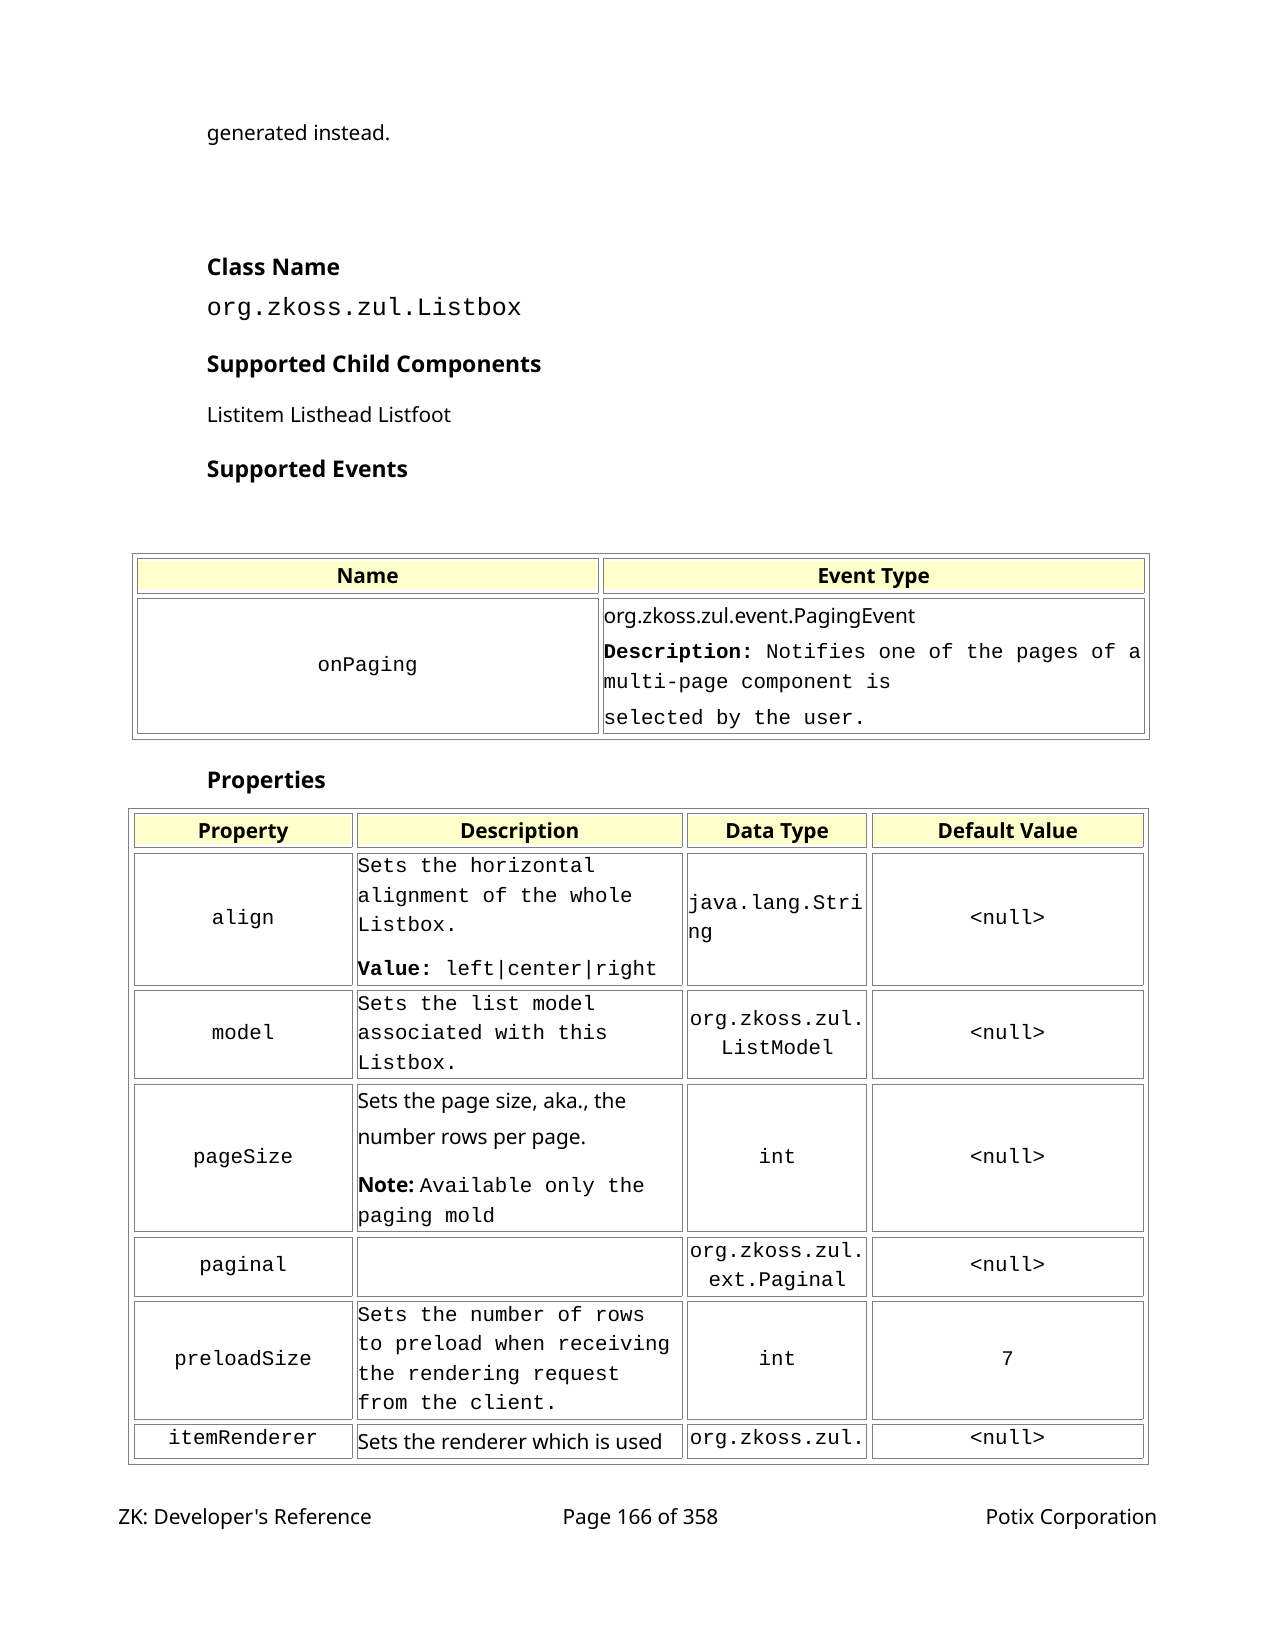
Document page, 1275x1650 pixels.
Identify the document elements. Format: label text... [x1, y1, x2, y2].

subtitle Supported Events [207, 453, 1157, 484]
subtitle Class Name [207, 251, 1157, 282]
table_header Description [354, 809, 685, 847]
table_cell <null> [869, 1231, 1146, 1296]
text org.zkoss.zul.Listbox [207, 294, 1157, 323]
text generated instead. [207, 118, 1157, 146]
table_cell [354, 1231, 685, 1296]
table_cell Sets the list model associated with this Listbox. [354, 985, 685, 1078]
table_cell Sets the renderer which is used [354, 1419, 685, 1458]
table_cell [358, 1238, 682, 1296]
table_cell onPaging [134, 593, 600, 733]
table_cell Sets the number of rows to preload when receiving the rendering request from the client. [354, 1296, 685, 1418]
table_cell <null> [869, 1419, 1146, 1458]
table_cell <null> [869, 1078, 1146, 1231]
table_cell <null> [869, 847, 1146, 985]
table_cell pageSize [131, 1078, 354, 1231]
table_cell org.zkoss.zul.ListModel [685, 985, 869, 1078]
table_cell <null> [869, 985, 1146, 1078]
table_cell model [131, 985, 354, 1078]
table_cell preloadSize [131, 1296, 354, 1418]
table_cell align [131, 847, 354, 985]
text Listitem Listhead Listfoot [207, 400, 1157, 428]
table_cell 7 [869, 1296, 1146, 1418]
table_cell org.zkoss.zul.ext.Paginal [685, 1231, 869, 1296]
table_cell int [685, 1296, 869, 1418]
table_header Property [131, 809, 354, 847]
subtitle Supported Child Components [207, 348, 1157, 379]
table_cell Sets the page size, aka., the number rows per page. Note: Available only the paging mold [354, 1078, 685, 1231]
table_cell itemRenderer [131, 1419, 354, 1458]
table_cell java.lang.String [685, 847, 869, 985]
table_cell org.zkoss.zul.event.PagingEvent Description: Notifies one of the pages of a multi-page component is selected by the user. [600, 593, 1147, 733]
table_header Default Value [869, 809, 1146, 847]
table_header Event Type [600, 554, 1147, 592]
table_cell int [685, 1078, 869, 1231]
table_header Data Type [685, 809, 869, 847]
subtitle Properties [207, 764, 1157, 795]
table_cell Sets the horizontal alignment of the whole Listbox. Value: left|center|right [354, 847, 685, 985]
table_header Name [134, 554, 600, 592]
table_cell org.zkoss.zul. [685, 1419, 869, 1458]
table_cell paginal [131, 1231, 354, 1296]
